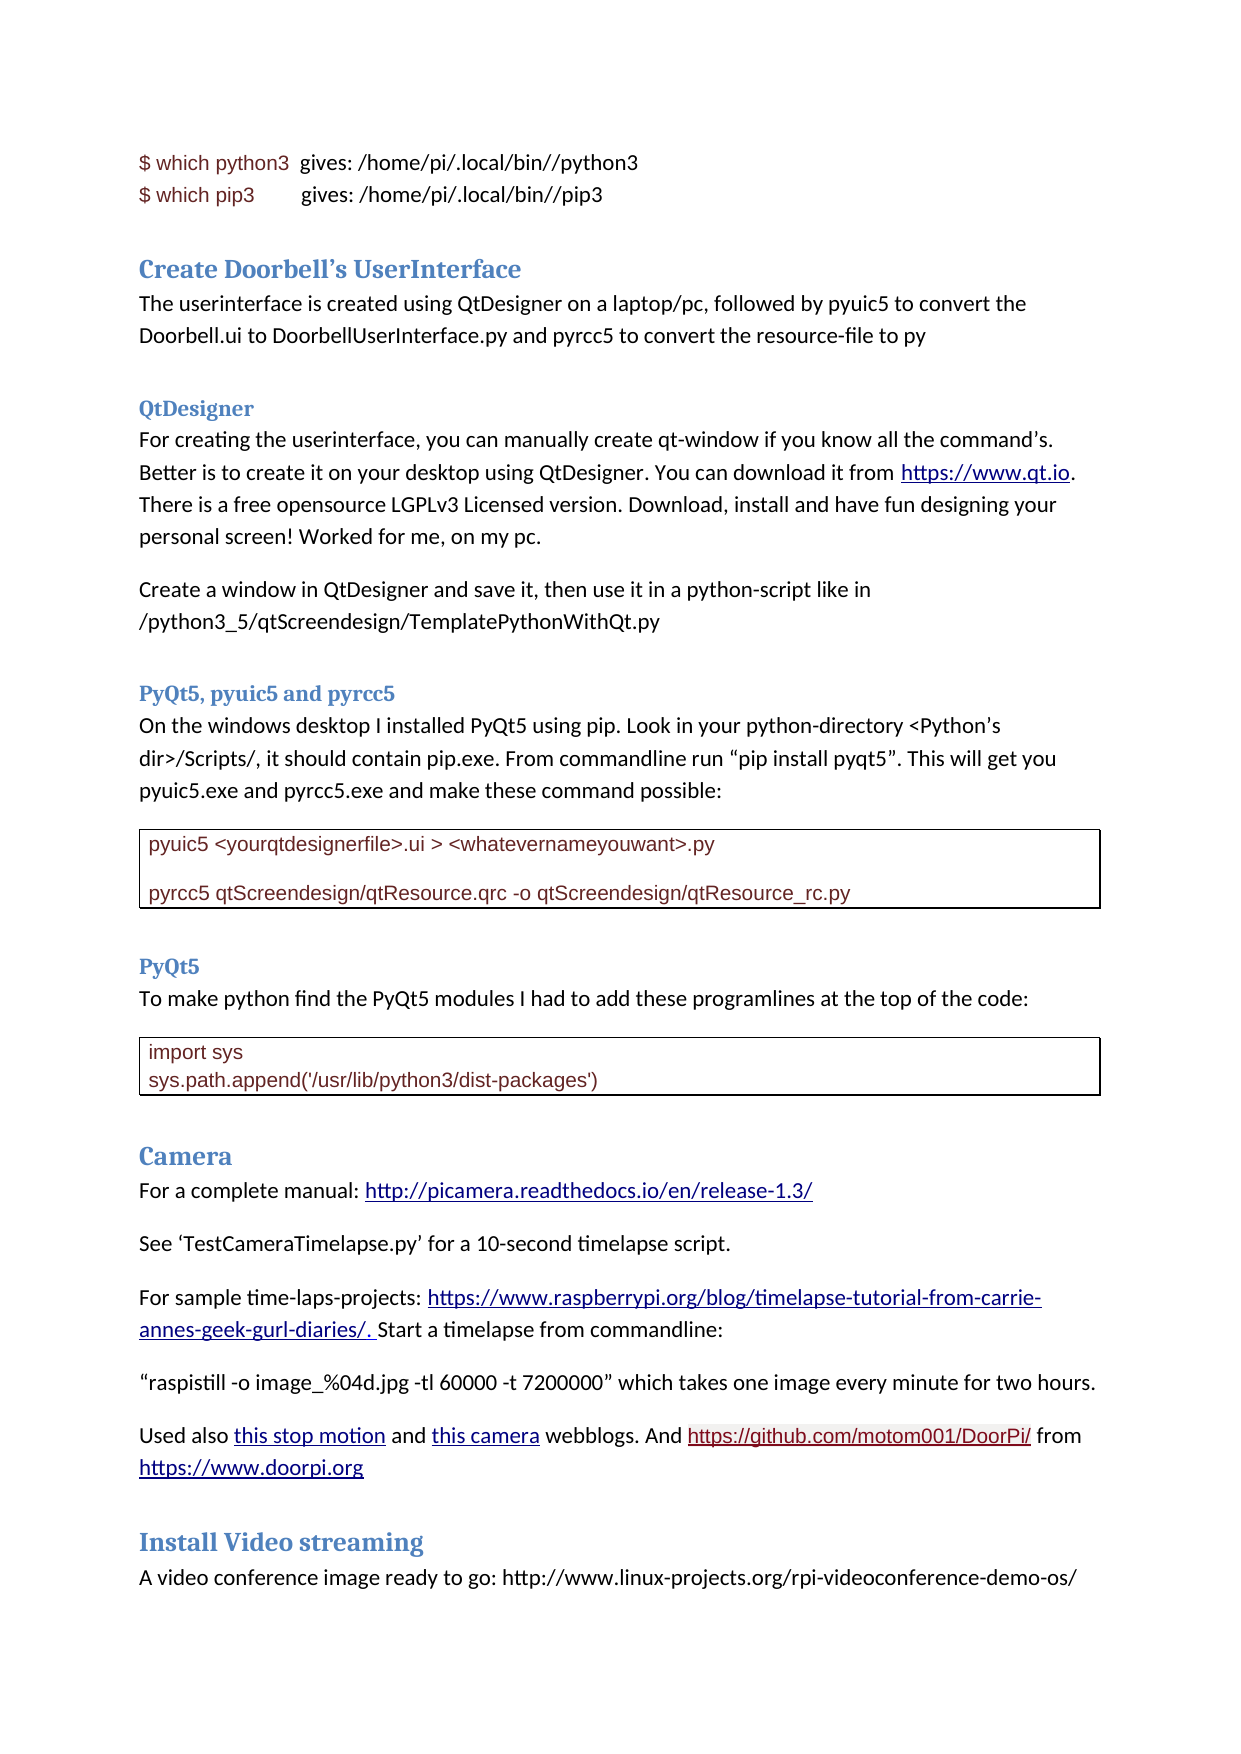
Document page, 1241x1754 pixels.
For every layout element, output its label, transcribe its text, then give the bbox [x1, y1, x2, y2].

subtitle Install Video streaming [139, 1527, 1101, 1558]
subtitle QtDesigner [139, 395, 1101, 422]
text pyuic5 <yourqtdesignerfile>.ui > <whatevernameyouwant>.py [140, 830, 1099, 856]
subtitle PyQt5, pyuic5 and pyrcc5 [139, 681, 1101, 708]
subtitle Create Doorbell’s UserInterface [139, 254, 1101, 285]
text pyrcc5 qtScreendesign/qtResource.qrc -o qtScreendesign/qtResource_rc.py [140, 877, 1099, 907]
text The userinterface is created using QtDesigner on a laptop/pc, followed by pyuic5 to convert the Doorbell.ui to DoorbellUserInterface.py and pyrcc5 to convert the resource-file to py [139, 289, 1101, 349]
text For a complete manual: http://picamera.readthedocs.io/en/release-1.3/ [139, 1177, 1101, 1204]
text For sample time-laps-projects: https://www.raspberrypi.org/blog/timelapse-tutorial-from-carrie-annes-geek-gurl-diaries/. Start a timelapse from commandline: [139, 1283, 1101, 1343]
text For creating the userinterface, you can manually create qt-window if you know all the command’s. Better is to create it on your desktop using QtDesigner. You can download it from https://www.qt.io. There is a free opensource LGPLv3 Licensed version. Download, install and have fun designing your personal screen! Worked for me, on my pc. [139, 426, 1101, 550]
subtitle Camera [139, 1141, 1101, 1172]
text $ which python3 gives: /home/pi/.local/bin//python3 $ which pip3 gives: /home/pi/.local/bin//pip3 [139, 148, 1101, 208]
text “raspistill -o image_%04d.jpg -tl 60000 -t 7200000” which takes one image every minute for two hours. [139, 1368, 1101, 1396]
text import sys sys.path.append('/usr/lib/python3/dist-packages') [140, 1038, 1099, 1094]
text On the windows desktop I installed PyQt5 using pip. Look in your python-directory <Python’s dir>/Scripts/, it should contain pip.exe. From commandline run “pip install pyqt5”. This will get you pyuic5.exe and pyrcc5.exe and make these command possible: [139, 711, 1101, 804]
subtitle PyQt5 [139, 954, 1101, 980]
text Used also this stop motion and this camera webblogs. And https://github.com/motom001/DoorPi/ from https://www.doorpi.org [139, 1421, 1101, 1481]
text Create a window in QtDesigner and save it, then use it in a python-script like in /python3_5/qtScreendesign/TemplatePythonWithQt.py [139, 575, 1101, 635]
text See ‘TestCameraTimelapse.py’ for a 10-second timelapse script. [139, 1229, 1101, 1258]
text A video conference image ready to go: http://www.linux-projects.org/rpi-videoconference-demo-os/ [139, 1563, 1101, 1591]
text To make python find the PyQt5 modules I had to add these programlines at the top of the code: [139, 984, 1101, 1012]
